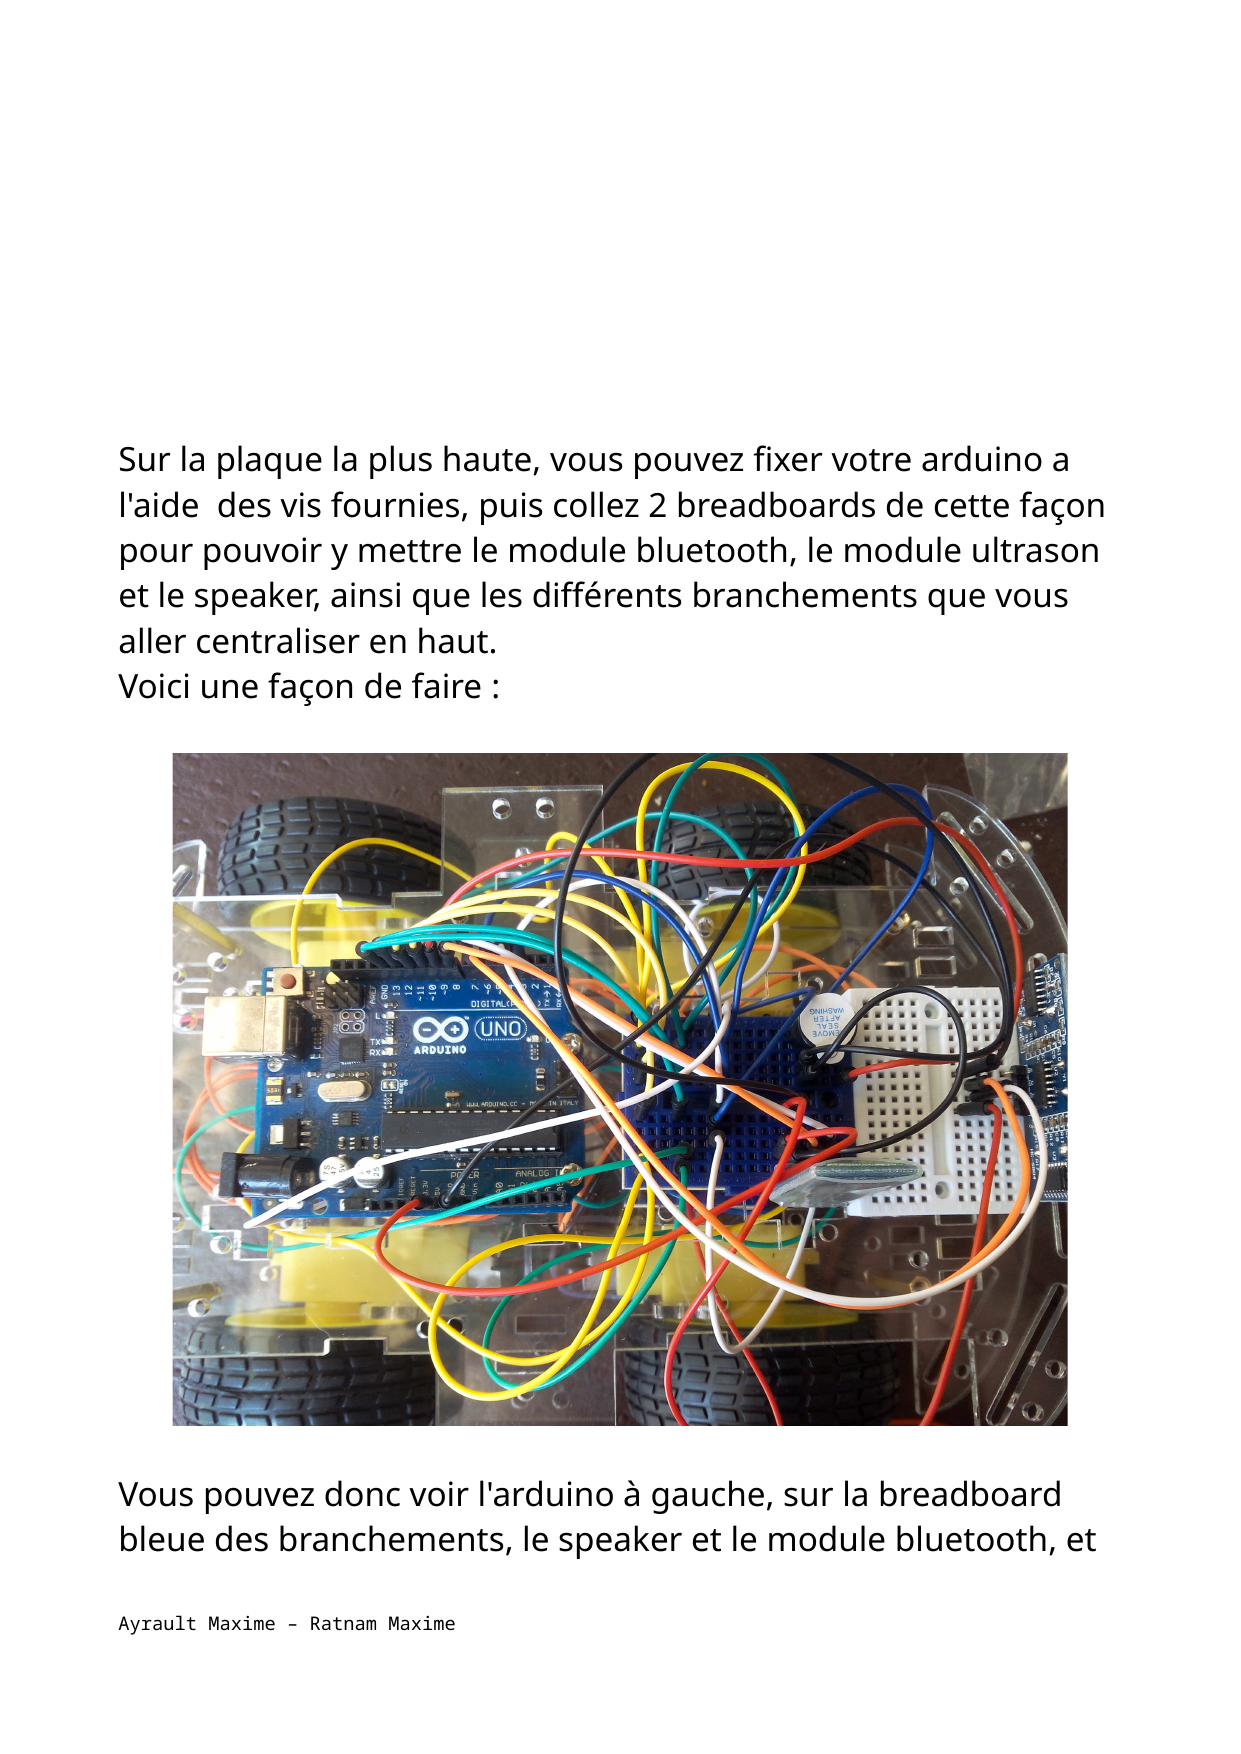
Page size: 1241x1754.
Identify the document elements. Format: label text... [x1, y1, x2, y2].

picture [172, 753, 1068, 1426]
text Vous pouvez donc voir l'arduino à gauche, sur la breadboard bleue des branchements, le speaker et le module bluetooth, et [118, 1471, 1122, 1561]
text Sur la plaque la plus haute, vous pouvez fixer votre arduino a l'aide des vis fournies, puis collez 2 breadboards de cette façon pour pouvoir y mettre le module bluetooth, le module ultrason et le speaker, ainsi que les différents branchements que vous aller centraliser en haut. Voici une façon de faire : [118, 436, 1122, 708]
